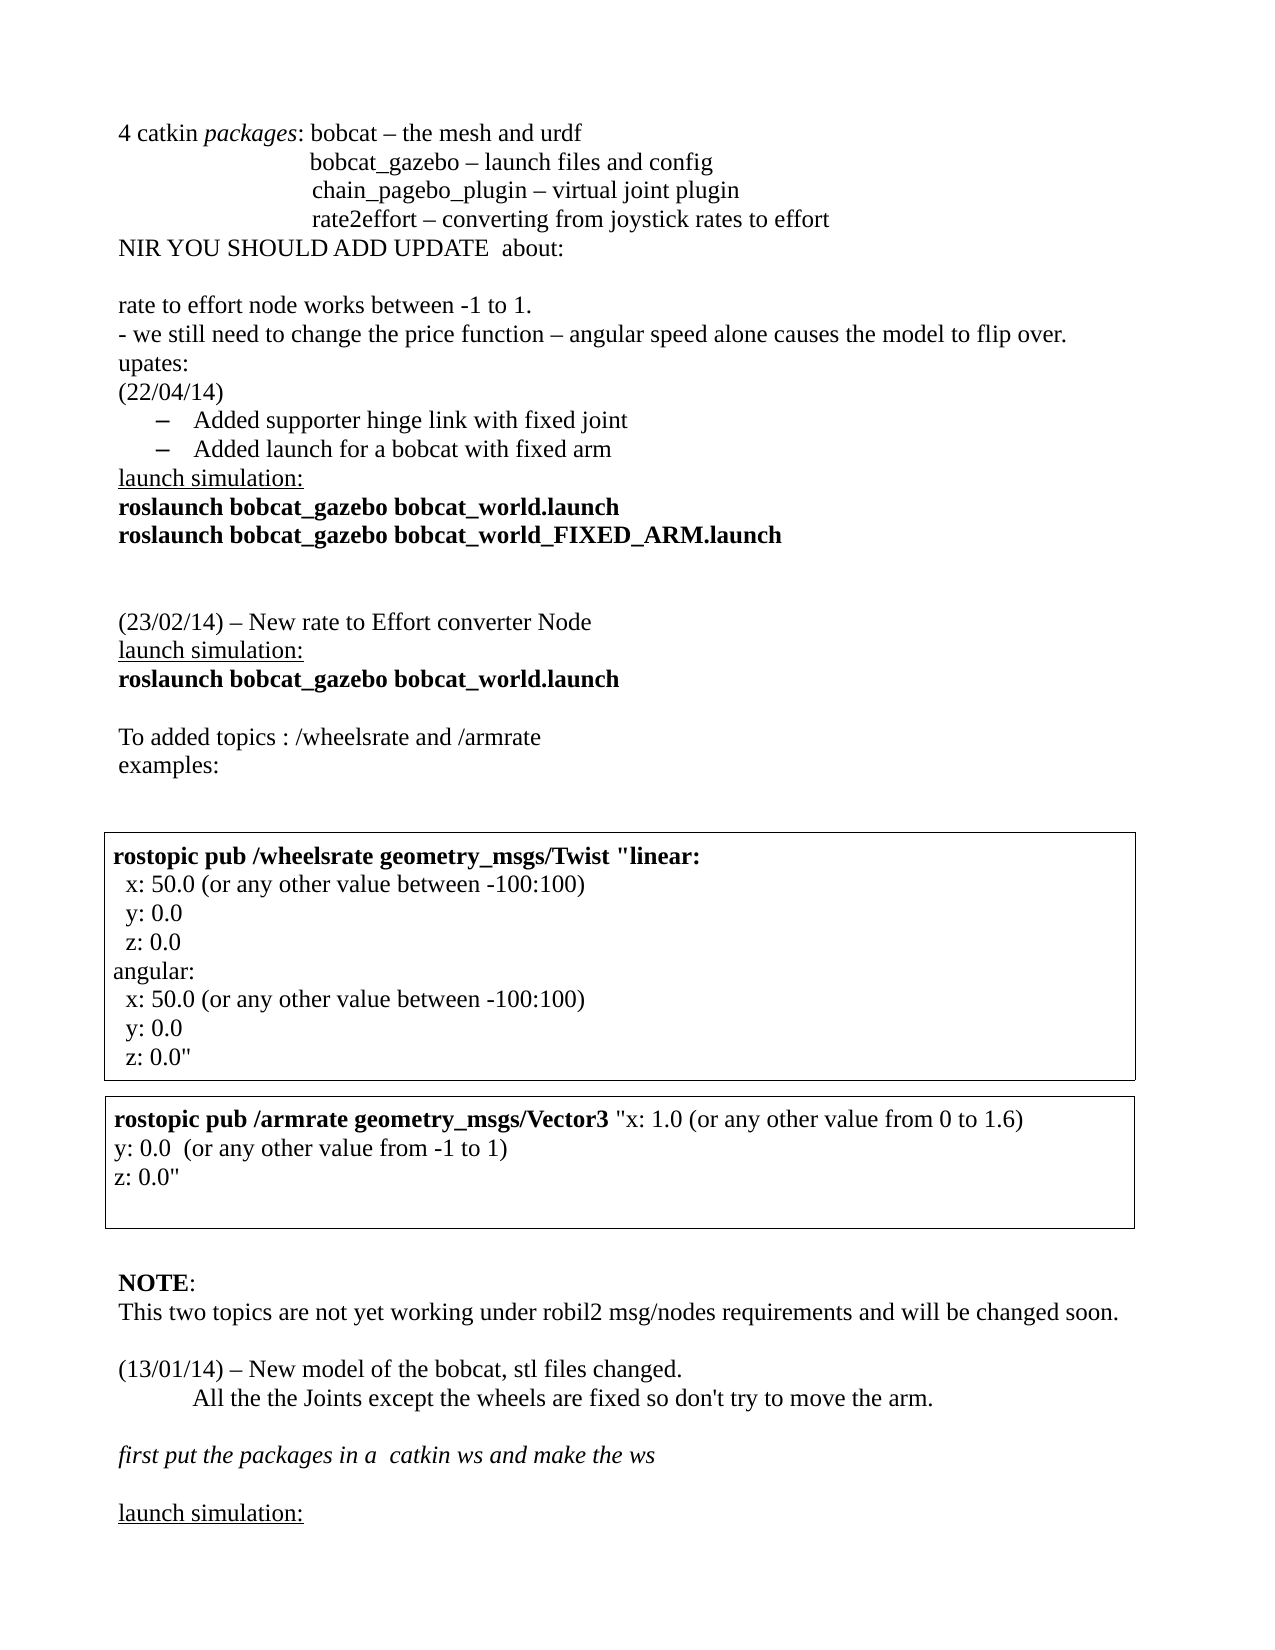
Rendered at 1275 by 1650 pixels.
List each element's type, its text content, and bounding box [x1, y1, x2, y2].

text NIR YOU SHOULD ADD UPDATE about: [118, 233, 1157, 262]
text (13/01/14) – New model of the bobcat, stl files changed. [118, 1354, 1157, 1383]
text 4 catkin packages: bobcat – the mesh and urdf [118, 118, 1157, 147]
text examples: [118, 751, 1157, 779]
text first put the packages in a catkin ws and make the ws [118, 1441, 1157, 1469]
text This two topics are not yet working under robil2 msg/nodes requirements and will be changed soon. [118, 1297, 1157, 1326]
text z: 0.0" [113, 1042, 1126, 1071]
text To added topics : /wheelsrate and /armrate [118, 722, 1157, 751]
text x: 50.0 (or any other value between -100:100) [113, 869, 1126, 898]
text roslaunch bobcat_gazebo bobcat_world.launch [118, 492, 1157, 521]
text angular: [113, 956, 1126, 984]
text y: 0.0 (or any other value from -1 to 1) [114, 1133, 1125, 1162]
text roslaunch bobcat_gazebo bobcat_world_FIXED_ARM.launch [118, 521, 1157, 549]
text rostopic pub /armrate geometry_msgs/Vector3 "x: 1.0 (or any other value from 0 to 1.6) [114, 1104, 1125, 1133]
text y: 0.0 [113, 1013, 1126, 1042]
text launch simulation: [118, 636, 1157, 664]
text x: 50.0 (or any other value between -100:100) [113, 984, 1126, 1013]
text roslaunch bobcat_gazebo bobcat_world.launch [118, 664, 1157, 693]
text rate to effort node works between -1 to 1. [118, 291, 1157, 319]
text z: 0.0" [114, 1162, 1125, 1191]
text launch simulation: [118, 1498, 1157, 1527]
text NOTE: [118, 1268, 1157, 1297]
text rate2effort – converting from joystick rates to effort [118, 204, 1157, 233]
text z: 0.0 [113, 927, 1126, 956]
list Added supporter hinge link with fixed joint [156, 406, 1157, 434]
text rostopic pub /wheelsrate geometry_msgs/Twist "linear: [113, 841, 1126, 869]
list Added launch for a bobcat with fixed arm [156, 434, 1157, 463]
text upates: [118, 348, 1157, 377]
text chain_pagebo_plugin – virtual joint plugin [118, 176, 1157, 204]
text y: 0.0 [113, 898, 1126, 927]
text launch simulation: [118, 463, 1157, 492]
text (22/04/14) [118, 377, 1157, 406]
text All the the Joints except the wheels are fixed so don't try to move the arm. [118, 1383, 1157, 1412]
text (23/02/14) – New rate to Effort converter Node [118, 607, 1157, 636]
text bobcat_gazebo – launch files and config [118, 147, 1157, 176]
text - we still need to change the price function – angular speed alone causes the model to flip over. [118, 319, 1157, 348]
